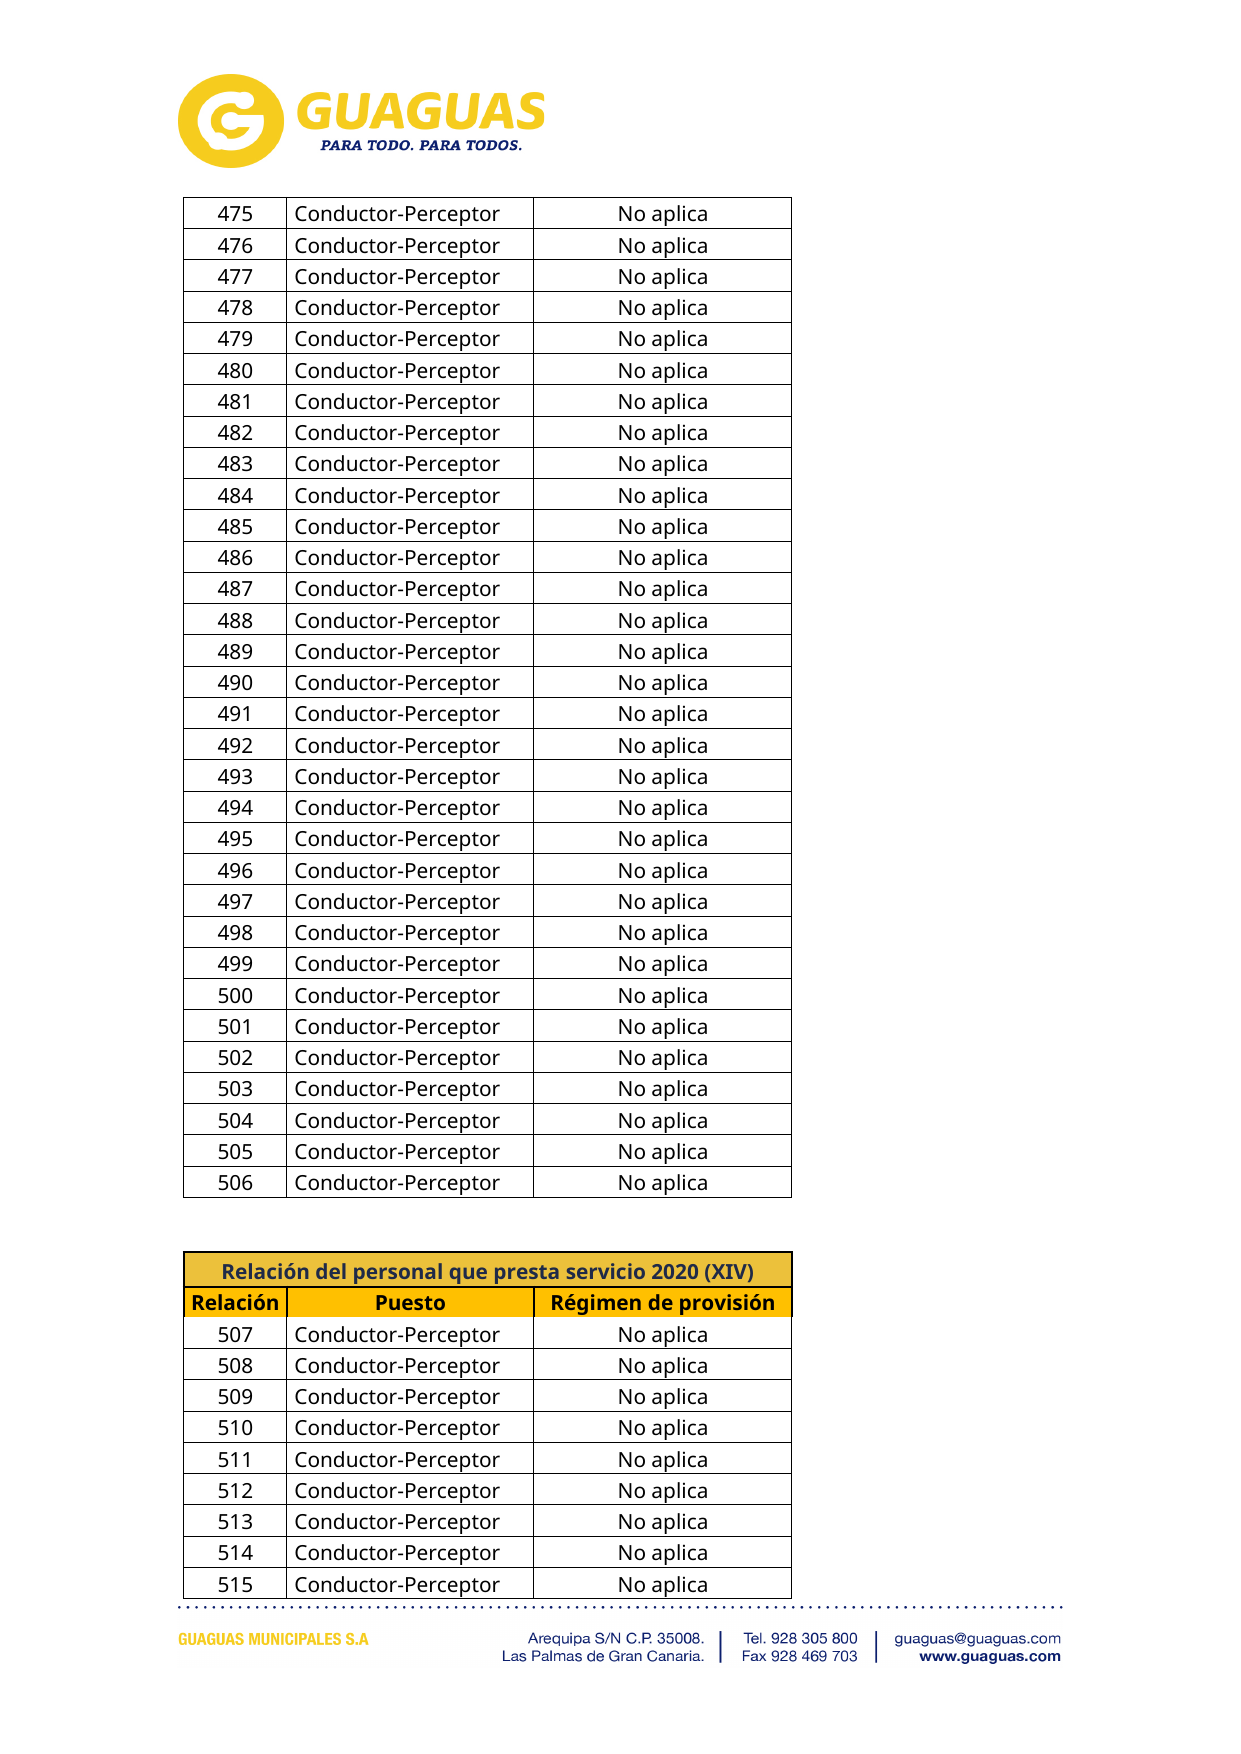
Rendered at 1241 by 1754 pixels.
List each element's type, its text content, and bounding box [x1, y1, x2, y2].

table_cell 511 [184, 1443, 286, 1473]
table_cell No aplica [534, 1317, 791, 1348]
table_cell No aplica [534, 1412, 791, 1442]
table_cell Conductor-Perceptor [287, 1010, 533, 1041]
table_cell No aplica [534, 354, 791, 384]
table_cell 475 [184, 198, 286, 228]
table_cell Conductor-Perceptor [287, 1537, 533, 1567]
table_cell Conductor-Perceptor [287, 635, 533, 666]
table_cell No aplica [534, 198, 791, 228]
table_cell 494 [184, 792, 286, 822]
table_cell 483 [184, 448, 286, 478]
table_cell 500 [184, 979, 286, 1009]
table_cell No aplica [534, 792, 791, 822]
table_cell 492 [184, 729, 286, 759]
table_cell Conductor-Perceptor [287, 542, 533, 572]
table_cell Conductor-Perceptor [287, 1443, 533, 1473]
table_cell No aplica [534, 854, 791, 884]
table_cell Conductor-Perceptor [287, 729, 533, 759]
table_cell Conductor-Perceptor [287, 1167, 533, 1197]
table_cell No aplica [534, 604, 791, 634]
table_cell 497 [184, 885, 286, 916]
table_cell Conductor-Perceptor [287, 1135, 533, 1166]
table_cell 491 [184, 698, 286, 728]
table_cell Conductor-Perceptor [287, 917, 533, 947]
table_cell 487 [184, 573, 286, 603]
table_cell No aplica [534, 229, 791, 259]
table_cell Conductor-Perceptor [287, 792, 533, 822]
table_cell Conductor-Perceptor [287, 1317, 533, 1348]
table_cell Relación [185, 1288, 286, 1317]
table_cell 480 [184, 354, 286, 384]
table_cell Conductor-Perceptor [287, 354, 533, 384]
table_cell Conductor-Perceptor [287, 1073, 533, 1103]
table_cell Conductor-Perceptor [287, 323, 533, 353]
table_cell Conductor-Perceptor [287, 854, 533, 884]
table_cell Conductor-Perceptor [287, 198, 533, 228]
table_cell Conductor-Perceptor [287, 510, 533, 541]
table_cell Conductor-Perceptor [287, 1104, 533, 1134]
table_cell Conductor-Perceptor [287, 604, 533, 634]
table_cell 509 [184, 1380, 286, 1411]
table_cell No aplica [534, 292, 791, 322]
table_header Relación del personal que presta servicio 2020 (XIV) [185, 1253, 791, 1286]
table_cell 485 [184, 510, 286, 541]
table_cell Conductor-Perceptor [287, 385, 533, 416]
table_cell No aplica [534, 542, 791, 572]
table_cell No aplica [534, 1104, 791, 1134]
table_cell No aplica [534, 1537, 791, 1567]
table_cell No aplica [534, 573, 791, 603]
table_cell Conductor-Perceptor [287, 1412, 533, 1442]
table_cell Conductor-Perceptor [287, 1474, 533, 1504]
table_cell 478 [184, 292, 286, 322]
table_cell Conductor-Perceptor [287, 698, 533, 728]
table_cell No aplica [534, 1042, 791, 1072]
table_cell No aplica [534, 1073, 791, 1103]
table_cell No aplica [534, 729, 791, 759]
table_cell Conductor-Perceptor [287, 1505, 533, 1536]
table_cell 476 [184, 229, 286, 259]
table_cell No aplica [534, 1474, 791, 1504]
table_cell Conductor-Perceptor [287, 448, 533, 478]
table_cell 513 [184, 1505, 286, 1536]
table_cell No aplica [534, 323, 791, 353]
table_cell Conductor-Perceptor [287, 979, 533, 1009]
table_cell 508 [184, 1349, 286, 1379]
table_cell Conductor-Perceptor [287, 260, 533, 291]
table_cell No aplica [534, 510, 791, 541]
table_cell 486 [184, 542, 286, 572]
table_cell 504 [184, 1104, 286, 1134]
table_cell No aplica [534, 948, 791, 978]
table_cell 503 [184, 1073, 286, 1103]
table_cell 499 [184, 948, 286, 978]
table_cell 490 [184, 667, 286, 697]
table_cell Conductor-Perceptor [287, 823, 533, 853]
table_cell 502 [184, 1042, 286, 1072]
table_cell No aplica [534, 417, 791, 447]
table_cell Conductor-Perceptor [287, 667, 533, 697]
table_cell 507 [184, 1317, 286, 1348]
table_cell No aplica [534, 698, 791, 728]
table_cell Conductor-Perceptor [287, 479, 533, 509]
table_cell Conductor-Perceptor [287, 948, 533, 978]
table_cell No aplica [534, 1505, 791, 1536]
table_cell No aplica [534, 448, 791, 478]
table_cell 482 [184, 417, 286, 447]
table_cell 488 [184, 604, 286, 634]
table_cell 515 [184, 1568, 286, 1598]
table_cell Conductor-Perceptor [287, 1380, 533, 1411]
table_cell No aplica [534, 760, 791, 791]
table_cell 495 [184, 823, 286, 853]
table_cell No aplica [534, 917, 791, 947]
table_cell Conductor-Perceptor [287, 760, 533, 791]
table_cell 496 [184, 854, 286, 884]
table_cell No aplica [534, 979, 791, 1009]
table_cell Puesto [288, 1288, 533, 1317]
table_cell No aplica [534, 260, 791, 291]
table_cell No aplica [534, 1135, 791, 1166]
table_cell No aplica [534, 667, 791, 697]
table_cell Conductor-Perceptor [287, 1349, 533, 1379]
table_cell 505 [184, 1135, 286, 1166]
table_cell 506 [184, 1167, 286, 1197]
table_cell 489 [184, 635, 286, 666]
table_cell No aplica [534, 1443, 791, 1473]
table_cell Conductor-Perceptor [287, 229, 533, 259]
table_cell 512 [184, 1474, 286, 1504]
table_cell No aplica [534, 1167, 791, 1197]
table_cell Conductor-Perceptor [287, 417, 533, 447]
table_cell No aplica [534, 823, 791, 853]
table_cell 481 [184, 385, 286, 416]
table_cell Conductor-Perceptor [287, 1042, 533, 1072]
table_cell 510 [184, 1412, 286, 1442]
table_cell 477 [184, 260, 286, 291]
table_cell 493 [184, 760, 286, 791]
table_cell 514 [184, 1537, 286, 1567]
table_cell Conductor-Perceptor [287, 885, 533, 916]
table_cell No aplica [534, 479, 791, 509]
table_cell No aplica [534, 635, 791, 666]
table_cell Régimen de provisión [535, 1288, 791, 1317]
table_cell 498 [184, 917, 286, 947]
table_cell No aplica [534, 1568, 791, 1598]
table_cell No aplica [534, 1380, 791, 1411]
table_cell Conductor-Perceptor [287, 573, 533, 603]
table_cell 484 [184, 479, 286, 509]
table_cell No aplica [534, 1010, 791, 1041]
table_cell Conductor-Perceptor [287, 1568, 533, 1598]
table_cell 501 [184, 1010, 286, 1041]
table_cell No aplica [534, 385, 791, 416]
table_cell 479 [184, 323, 286, 353]
table_cell Conductor-Perceptor [287, 292, 533, 322]
table_cell No aplica [534, 885, 791, 916]
table_cell No aplica [534, 1349, 791, 1379]
